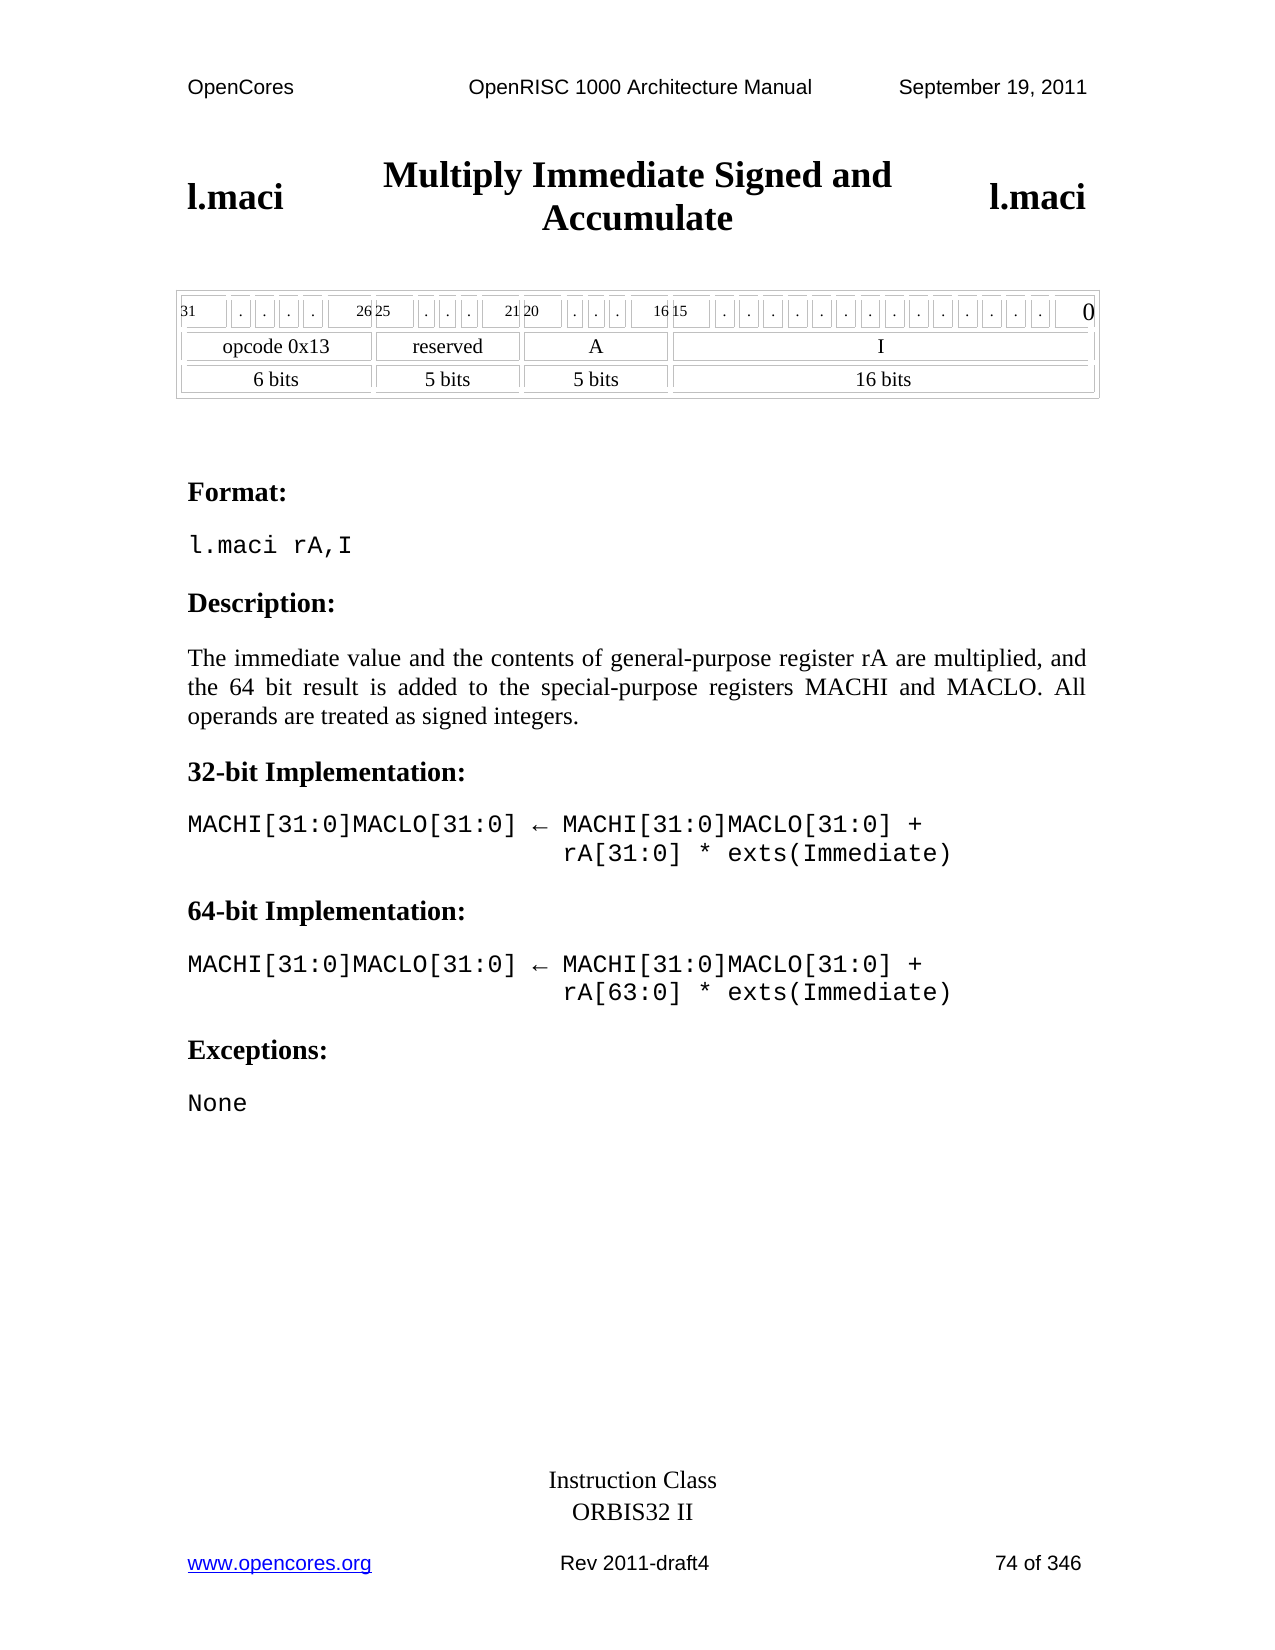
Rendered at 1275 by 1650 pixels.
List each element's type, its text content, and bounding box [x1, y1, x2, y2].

text None [187, 1090, 1087, 1118]
text The immediate value and the contents of general-purpose register rA are multiplied, and the 64 bit result is added to the special-purpose registers MACHI and MACLO. All operands are treated as signed integers. [187, 643, 1087, 730]
text 32-bit Implementation: [187, 755, 1087, 787]
text rA[31:0] * exts(Immediate) [187, 840, 1087, 869]
text Format: [187, 475, 1087, 508]
text Exceptions: [187, 1033, 1087, 1065]
text MACHI[31:0]MACLO[31:0] ← MACHI[31:0]MACLO[31:0] + [187, 951, 1087, 979]
text rA[63:0] * exts(Immediate) [187, 979, 1087, 1008]
text MACHI[31:0]MACLO[31:0] ← MACHI[31:0]MACLO[31:0] + [187, 812, 1087, 840]
text 64-bit Implementation: [187, 894, 1087, 926]
text l.maci rA,I [187, 533, 1087, 561]
text Description: [187, 586, 1087, 618]
